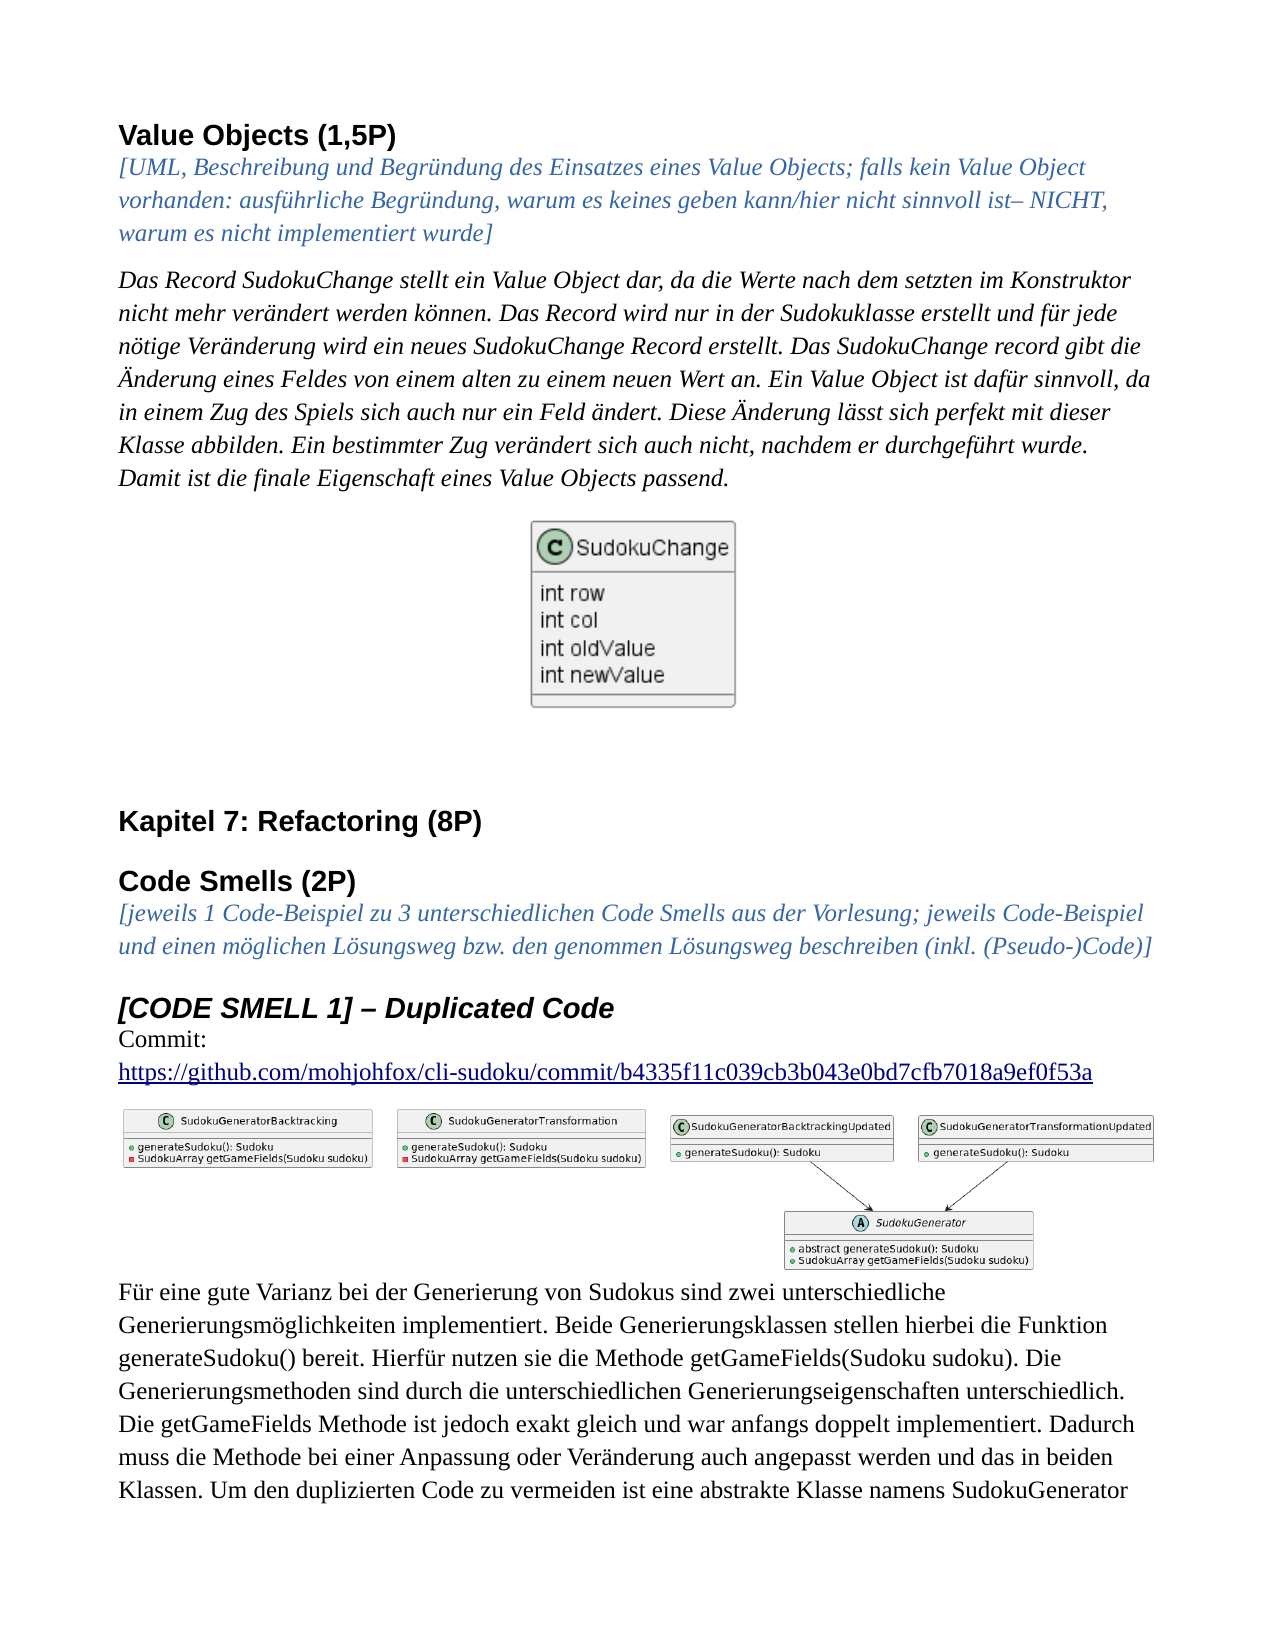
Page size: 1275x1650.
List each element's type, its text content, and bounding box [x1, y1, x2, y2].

subtitle Code Smells (2P) [118, 864, 1157, 898]
text Für eine gute Varianz bei der Generierung von Sudokus sind zwei unterschiedliche Generierungsmöglichkeiten implementiert. Beide Generierungsklassen stellen hierbei die Funktion generateSudoku() bereit. Hierfür nutzen sie die Methode getGameFields(Sudoku sudoku). Die Generierungsmethoden sind durch die unterschiedlichen Generierungseigenschaften unterschiedlich. Die getGameFields Methode ist jedoch exakt gleich und war anfangs doppelt implementiert. Dadurch muss die Methode bei einer Anpassung oder Veränderung auch angepasst werden und das in beiden Klassen. Um den duplizierten Code zu vermeiden ist eine abstrakte Klasse namens SudokuGenerator [118, 1273, 1157, 1504]
subtitle Value Objects (1,5P) [118, 118, 1157, 152]
subtitle [CODE SMELL 1] – Duplicated Code [118, 991, 1157, 1024]
text Das Record SudokuChange stellt ein Value Object dar, da die Werte nach dem setzten im Konstruktor nicht mehr verändert werden können. Das Record wird nur in der Sudokuklasse erstellt und für jede nötige Veränderung wird ein neues SudokuChange Record erstellt. Das SudokuChange record gibt die Änderung eines Feldes von einem alten zu einem neuen Wert an. Ein Value Object ist dafür sinnvoll, da in einem Zug des Spiels sich auch nur ein Feld ändert. Diese Änderung lässt sich perfekt mit dieser Klasse abbilden. Ein bestimmter Zug verändert sich auch nicht, nachdem er durchgeführt wurde. Damit ist die finale Eigenschaft eines Value Objects passend. [118, 265, 1157, 492]
text Commit: https://github.com/mohjohfox/cli-sudoku/commit/b4335f11c039cb3b043e0bd7cfb7018a9ef0f53a [118, 1024, 1157, 1086]
text [UML, Beschreibung und Begründung des Einsatzes eines Value Objects; falls kein Value Object vorhanden: ausführliche Begründung, warum es keines geben kann/hier nicht sinnvoll ist– NICHT, warum es nicht implementiert wurde] [118, 152, 1157, 246]
text [jeweils 1 Code-Beispiel zu 3 unterschiedlichen Code Smells aus der Vorlesung; jeweils Code-Beispiel und einen möglichen Lösungsweg bzw. den genommen Lösungsweg beschreiben (inkl. (Pseudo-)Code)] [118, 898, 1157, 959]
subtitle Kapitel 7: Refactoring (8P) [118, 803, 1157, 837]
